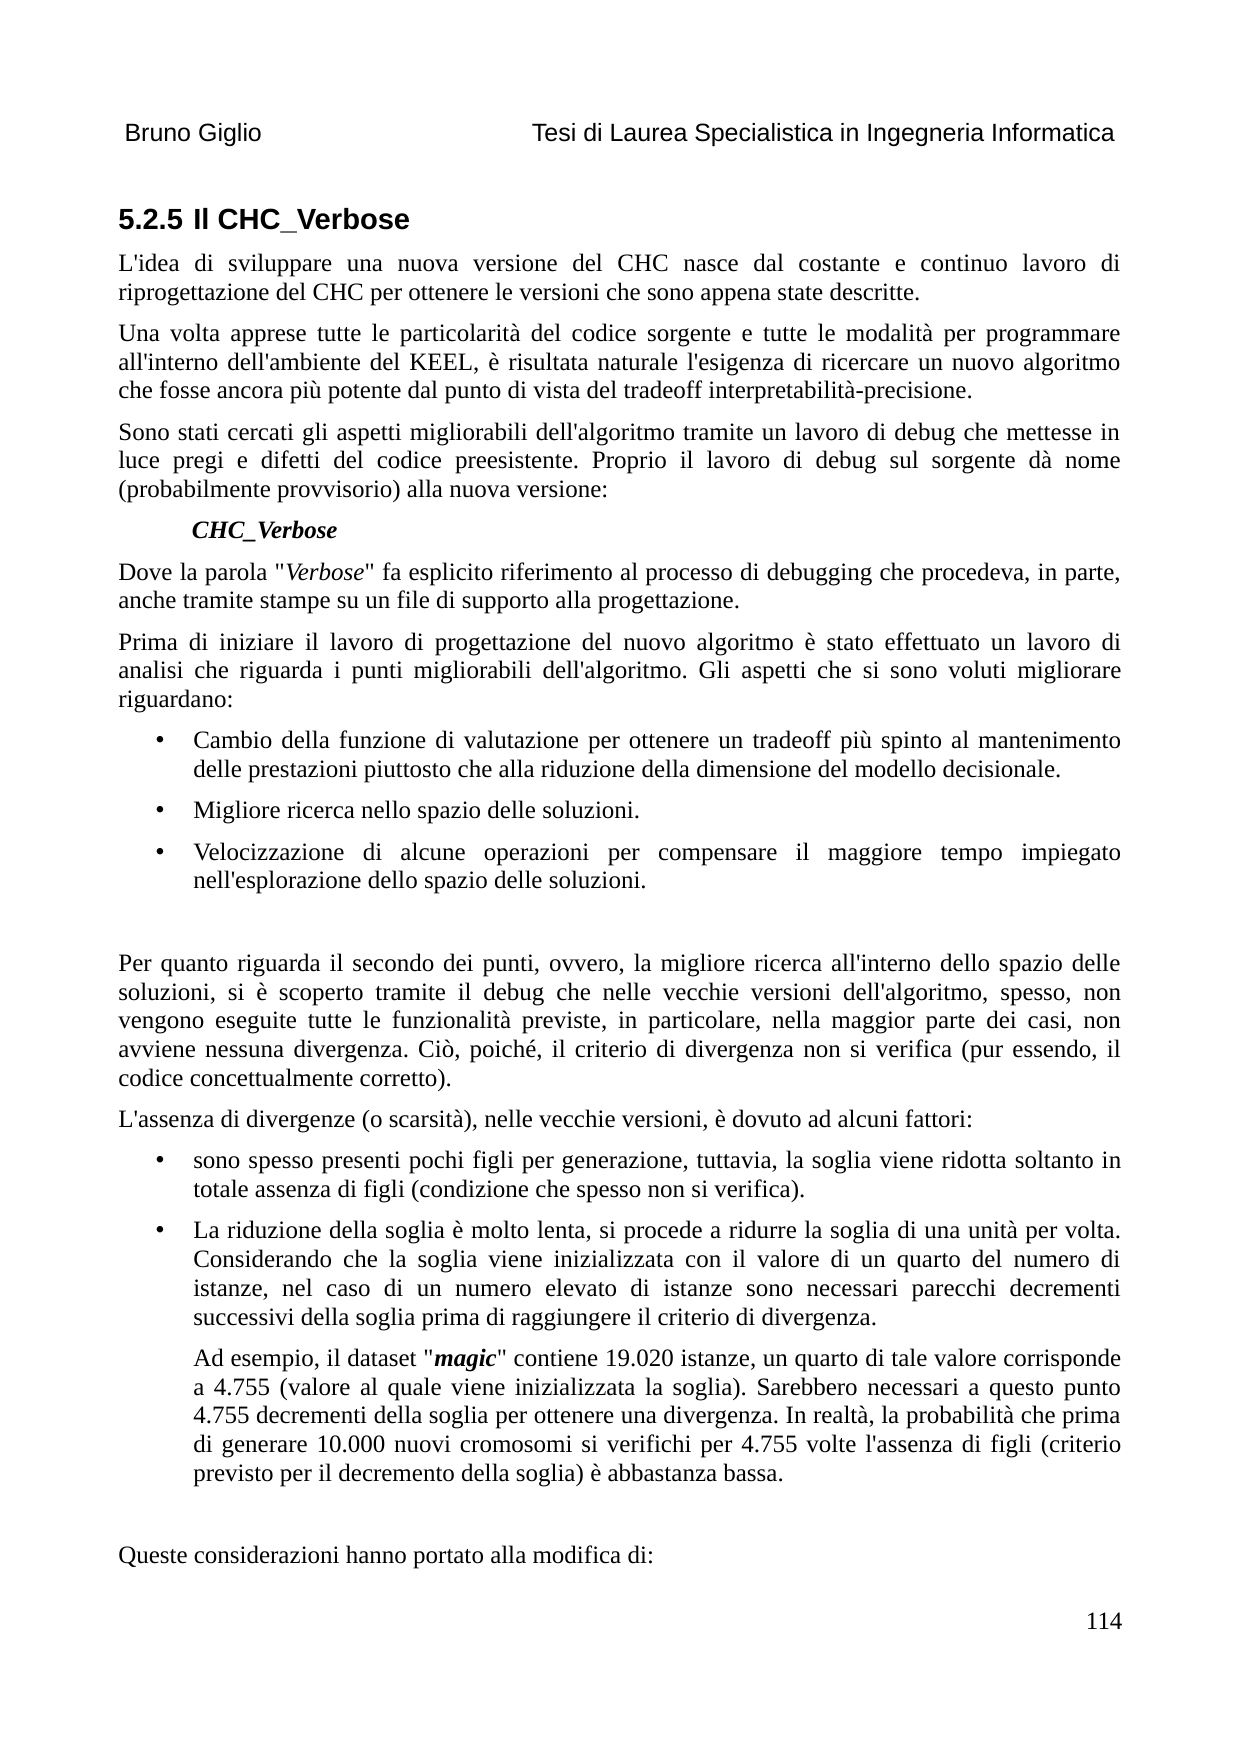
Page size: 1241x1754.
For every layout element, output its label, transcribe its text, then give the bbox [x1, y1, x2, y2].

list Velocizzazione di alcune operazioni per compensare il maggiore tempo impiegato nell'esplorazione dello spazio delle soluzioni. [156, 837, 1122, 894]
list sono spesso presenti pochi figli per generazione, tuttavia, la soglia viene ridotta soltanto in totale assenza di figli (condizione che spesso non si verifica). [156, 1146, 1122, 1203]
text Per quanto riguarda il secondo dei punti, ovvero, la migliore ricerca all'interno dello spazio delle soluzioni, si è scoperto tramite il debug che nelle vecchie versioni dell'algoritmo, spesso, non vengono eseguite tutte le funzionalità previste, in particolare, nella maggior parte dei casi, non avviene nessuna divergenza. Ciò, poiché, il criterio di divergenza non si verifica (pur essendo, il codice concettualmente corretto). [118, 948, 1122, 1092]
text Prima di iniziare il lavoro di progettazione del nuovo algoritmo è stato effettuato un lavoro di analisi che riguarda i punti migliorabili dell'algoritmo. Gli aspetti che si sono voluti migliorare riguardano: [118, 627, 1122, 713]
subtitle Il CHC_Verbose [118, 202, 1122, 236]
text Queste considerazioni hanno portato alla modifica di: [118, 1541, 1122, 1569]
text Una volta apprese tutte le particolarità del codice sorgente e tutte le modalità per programmare all'interno dell'ambiente del KEEL, è risultata naturale l'esigenza di ricercare un nuovo algoritmo che fosse ancora più potente dal punto di vista del tradeoff interpretabilità-precisione. [118, 318, 1122, 404]
list Ad esempio, il dataset "magic" contiene 19.020 istanze, un quarto di tale valore corrisponde a 4.755 (valore al quale viene inizializzata la soglia). Sarebbero necessari a questo punto 4.755 decrementi della soglia per ottenere una divergenza. In realtà, la probabilità che prima di generare 10.000 nuovi cromosomi si verifichi per 4.755 volte l'assenza di figli (criterio previsto per il decremento della soglia) è abbastanza bassa. [156, 1343, 1122, 1487]
text Sono stati cercati gli aspetti migliorabili dell'algoritmo tramite un lavoro di debug che mettesse in luce pregi e difetti del codice preesistente. Proprio il lavoro di debug sul sorgente dà nome (probabilmente provvisorio) alla nuova versione: [118, 417, 1122, 503]
text Dove la parola "Verbose" fa esplicito riferimento al processo di debugging che procedeva, in parte, anche tramite stampe su un file di supporto alla progettazione. [118, 557, 1122, 614]
text L'assenza di divergenze (o scarsità), nelle vecchie versioni, è dovuto ad alcuni fattori: [118, 1104, 1122, 1133]
text CHC_Verbose [118, 516, 1122, 544]
text L'idea di sviluppare una nuova versione del CHC nasce dal costante e continuo lavoro di riprogettazione del CHC per ottenere le versioni che sono appena state descritte. [118, 248, 1122, 306]
list Migliore ricerca nello spazio delle soluzioni. [156, 796, 1122, 824]
list Cambio della funzione di valutazione per ottenere un tradeoff più spinto al mantenimento delle prestazioni piuttosto che alla riduzione della dimensione del modello decisionale. [156, 726, 1122, 783]
list La riduzione della soglia è molto lenta, si procede a ridurre la soglia di una unità per volta. Considerando che la soglia viene inizializzata con il valore di un quarto del numero di istanze, nel caso di un numero elevato di istanze sono necessari parecchi decrementi successivi della soglia prima di raggiungere il criterio di divergenza. [156, 1216, 1122, 1331]
